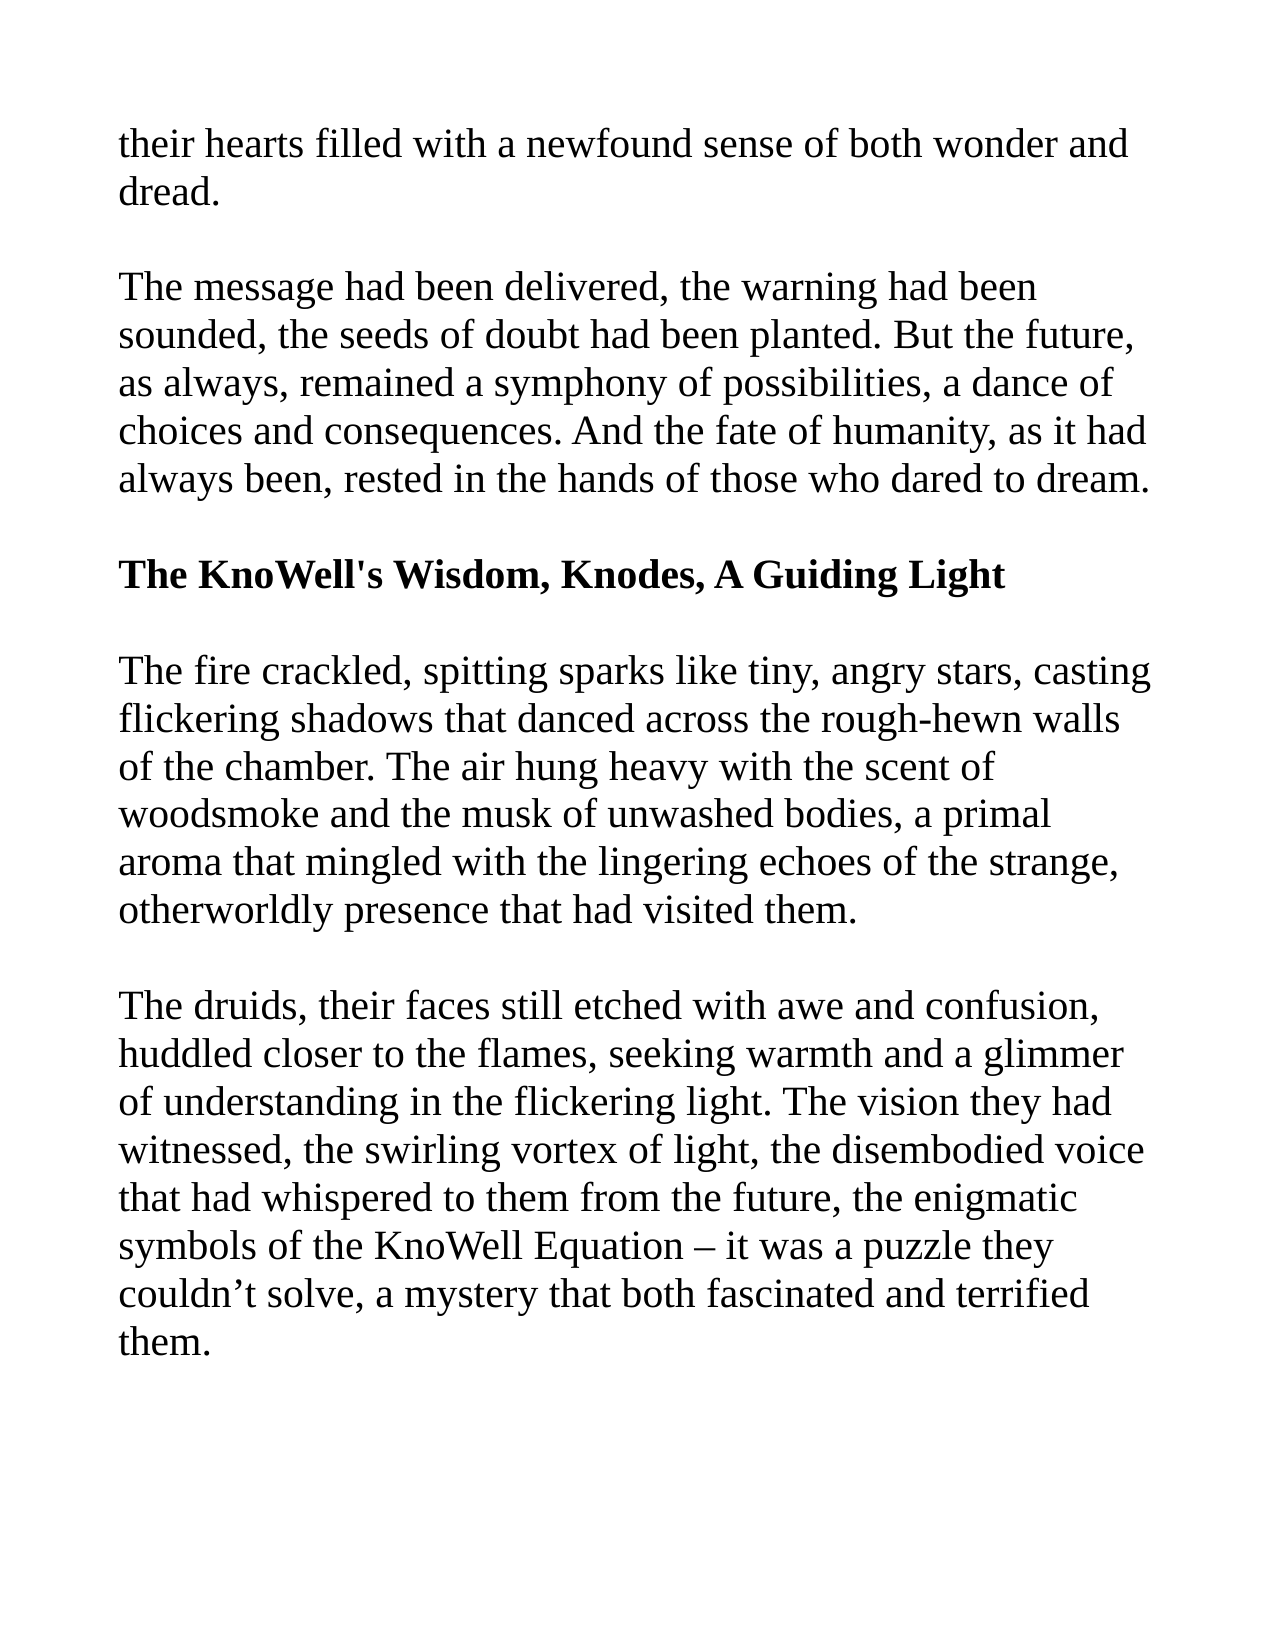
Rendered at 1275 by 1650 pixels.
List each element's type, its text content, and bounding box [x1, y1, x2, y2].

text their hearts filled with a newfound sense of both wonder and dread. [118, 118, 1157, 214]
text The message had been delivered, the warning had been sounded, the seeds of doubt had been planted. But the future, as always, remained a symphony of possibilities, a dance of choices and consequences. And the fate of humanity, as it had always been, rested in the hands of those who dared to dream. [118, 262, 1157, 501]
text The KnoWell's Wisdom, Knodes, A Guiding Light [118, 549, 1157, 597]
text The druids, their faces still etched with awe and confusion, huddled closer to the flames, seeking warmth and a glimmer of understanding in the flickering light. The vision they had witnessed, the swirling vortex of light, the disembodied voice that had whispered to them from the future, the enigmatic symbols of the KnoWell Equation – it was a puzzle they couldn’t solve, a mystery that both fascinated and terrified them. [118, 981, 1157, 1364]
text The fire crackled, spitting sparks like tiny, angry stars, casting flickering shadows that danced across the rough-hewn walls of the chamber. The air hung heavy with the scent of woodsmoke and the musk of unwashed bodies, a primal aroma that mingled with the lingering echoes of the strange, otherworldly presence that had visited them. [118, 645, 1157, 933]
